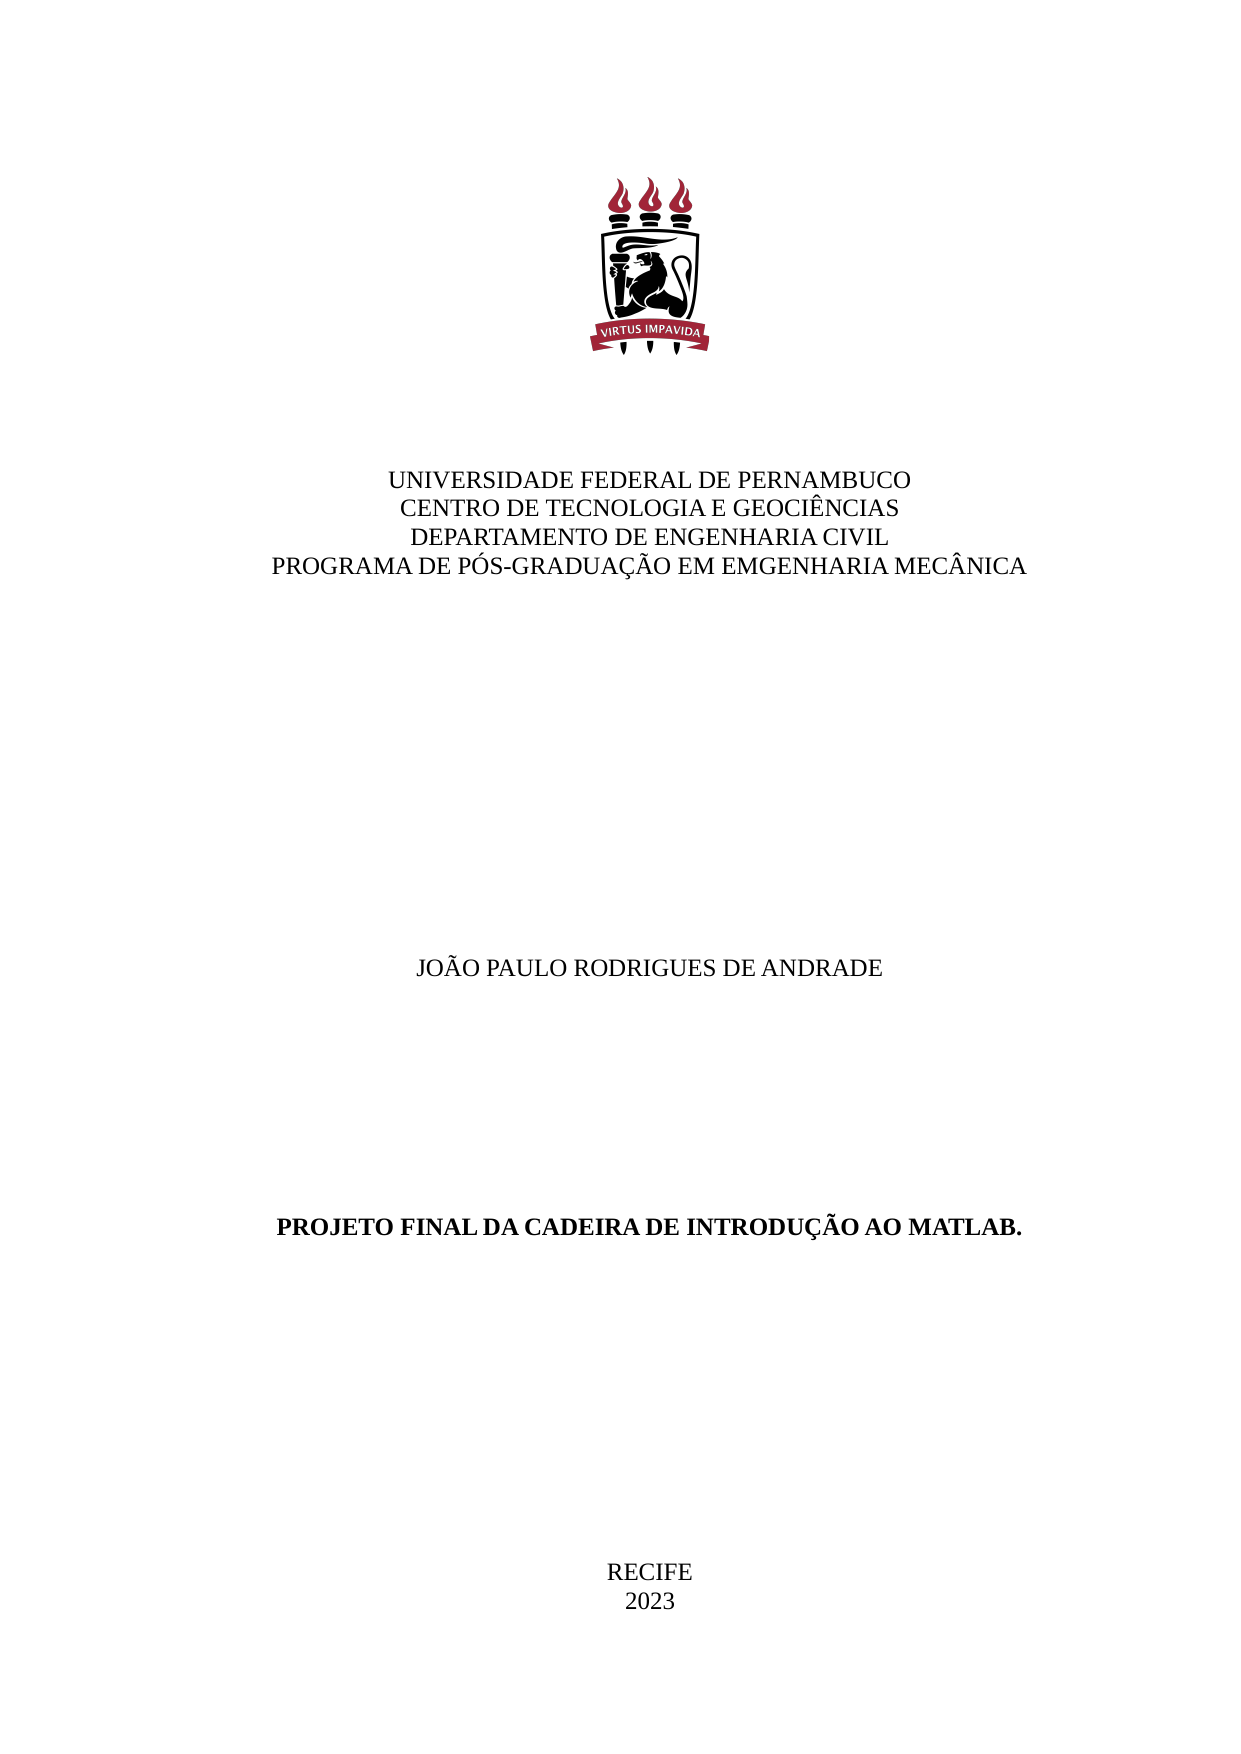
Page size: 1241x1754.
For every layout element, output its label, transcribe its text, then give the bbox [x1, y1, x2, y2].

text 2023 [177, 1586, 1122, 1615]
text RECIFE [177, 1557, 1122, 1586]
text PROJETO FINAL DA CADEIRA DE INTRODUÇÃO AO MATLAB. [177, 1212, 1122, 1241]
text PROGRAMA DE PÓS-GRADUAÇÃO EM EMGENHARIA MECÂNICA [177, 551, 1122, 580]
text JOÃO PAULO RODRIGUES DE ANDRADE [177, 953, 1122, 982]
picture [590, 177, 710, 355]
text CENTRO DE TECNOLOGIA E GEOCIÊNCIAS [177, 493, 1122, 522]
text UNIVERSIDADE FEDERAL DE PERNAMBUCO [177, 465, 1122, 493]
text DEPARTAMENTO DE ENGENHARIA CIVIL [177, 522, 1122, 551]
